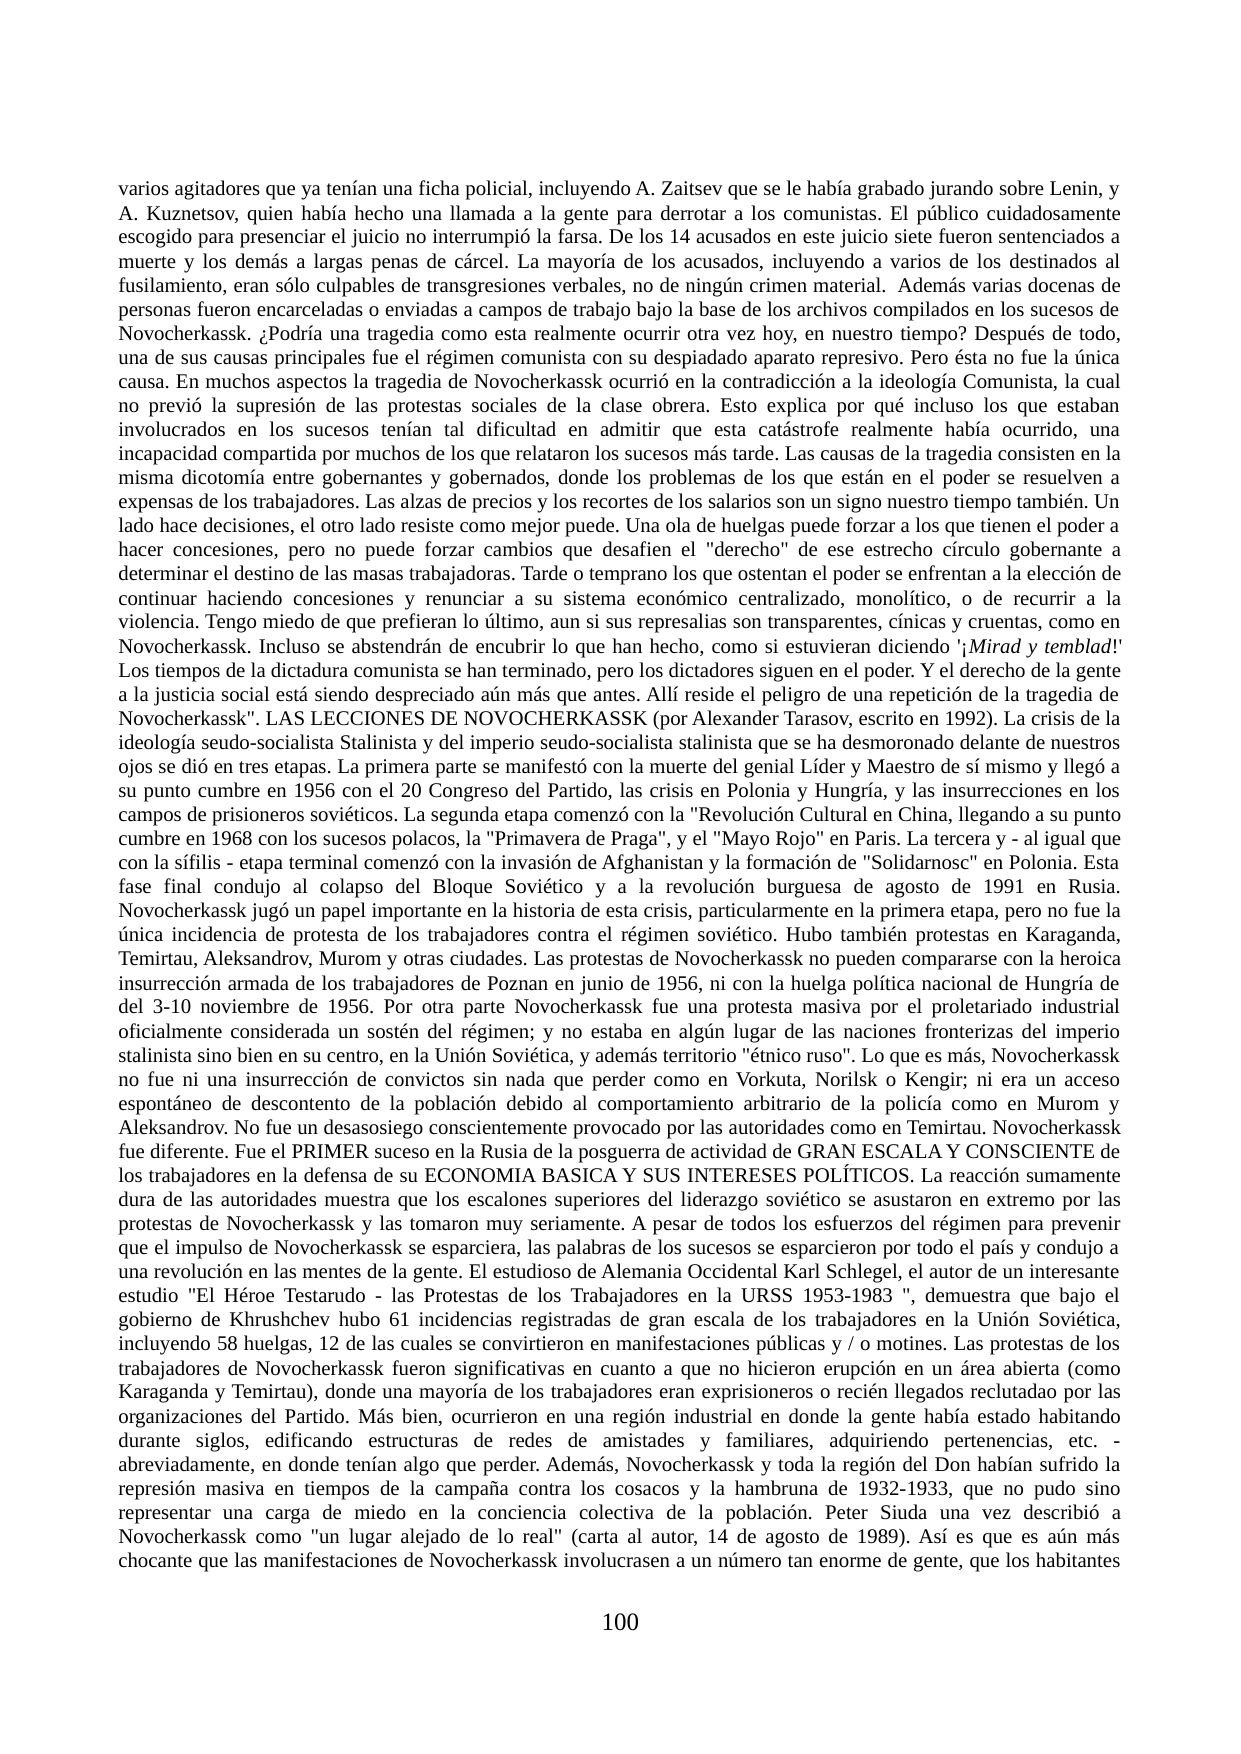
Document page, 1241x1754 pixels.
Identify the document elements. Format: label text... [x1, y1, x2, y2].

text varios agitadores que ya tenían una ficha policial, incluyendo A. Zaitsev que se le había grabado jurando sobre Lenin, y A. Kuznetsov, quien había hecho una llamada a la gente para derrotar a los comunistas. El público cuidadosamente escogido para presenciar el juicio no interrumpió la farsa. De los 14 acusados en este juicio siete fueron sentenciados a muerte y los demás a largas penas de cárcel. La mayoría de los acusados, incluyendo a varios de los destinados al fusilamiento, eran sólo culpables de transgresiones verbales, no de ningún crimen material. Además varias docenas de personas fueron encarceladas o enviadas a campos de trabajo bajo la base de los archivos compilados en los sucesos de Novocherkassk. ¿Podría una tragedia como esta realmente ocurrir otra vez hoy, en nuestro tiempo? Después de todo, una de sus causas principales fue el régimen comunista con su despiadado aparato represivo. Pero ésta no fue la única causa. En muchos aspectos la tragedia de Novocherkassk ocurrió en la contradicción a la ideología Comunista, la cual no previó la supresión de las protestas sociales de la clase obrera. Esto explica por qué incluso los que estaban involucrados en los sucesos tenían tal dificultad en admitir que esta catástrofe realmente había ocurrido, una incapacidad compartida por muchos de los que relataron los sucesos más tarde. Las causas de la tragedia consisten en la misma dicotomía entre gobernantes y gobernados, donde los problemas de los que están en el poder se resuelven a expensas de los trabajadores. Las alzas de precios y los recortes de los salarios son un signo nuestro tiempo también. Un lado hace decisiones, el otro lado resiste como mejor puede. Una ola de huelgas puede forzar a los que tienen el poder a hacer concesiones, pero no puede forzar cambios que desafien el "derecho" de ese estrecho círculo gobernante a determinar el destino de las masas trabajadoras. Tarde o temprano los que ostentan el poder se enfrentan a la elección de continuar haciendo concesiones y renunciar a su sistema económico centralizado, monolítico, o de recurrir a la violencia. Tengo miedo de que prefieran lo último, aun si sus represalias son transparentes, cínicas y cruentas, como en Novocherkassk. Incluso se abstendrán de encubrir lo que han hecho, como si estuvieran diciendo '¡Mirad y temblad!' Los tiempos de la dictadura comunista se han terminado, pero los dictadores siguen en el poder. Y el derecho de la gente a la justicia social está siendo despreciado aún más que antes. Allí reside el peligro de una repetición de la tragedia de Novocherkassk". LAS LECCIONES DE NOVOCHERKASSK (por Alexander Tarasov, escrito en 1992). La crisis de la ideología seudo-socialista Stalinista y del imperio seudo-socialista stalinista que se ha desmoronado delante de nuestros ojos se dió en tres etapas. La primera parte se manifestó con la muerte del genial Líder y Maestro de sí mismo y llegó a su punto cumbre en 1956 con el 20 Congreso del Partido, las crisis en Polonia y Hungría, y las insurrecciones en los campos de prisioneros soviéticos. La segunda etapa comenzó con la "Revolución Cultural en China, llegando a su punto cumbre en 1968 con los sucesos polacos, la "Primavera de Praga", y el "Mayo Rojo" en Paris. La tercera y - al igual que con la sífilis - etapa terminal comenzó con la invasión de Afghanistan y la formación de "Solidarnosc" en Polonia. Esta fase final condujo al colapso del Bloque Soviético y a la revolución burguesa de agosto de 1991 en Rusia. Novocherkassk jugó un papel importante en la historia de esta crisis, particularmente en la primera etapa, pero no fue la única incidencia de protesta de los trabajadores contra el régimen soviético. Hubo también protestas en Karaganda, Temirtau, Aleksandrov, Murom y otras ciudades. Las protestas de Novocherkassk no pueden compararse con la heroica insurrección armada de los trabajadores de Poznan en junio de 1956, ni con la huelga política nacional de Hungría de del 3-10 noviembre de 1956. Por otra parte Novocherkassk fue una protesta masiva por el proletariado industrial oficialmente considerada un sostén del régimen; y no estaba en algún lugar de las naciones fronterizas del imperio stalinista sino bien en su centro, en la Unión Soviética, y además territorio "étnico ruso". Lo que es más, Novocherkassk no fue ni una insurrección de convictos sin nada que perder como en Vorkuta, Norilsk o Kengir; ni era un acceso espontáneo de descontento de la población debido al comportamiento arbitrario de la policía como en Murom y Aleksandrov. No fue un desasosiego conscientemente provocado por las autoridades como en Temirtau. Novocherkassk fue diferente. Fue el PRIMER suceso en la Rusia de la posguerra de actividad de GRAN ESCALA Y CONSCIENTE de los trabajadores en la defensa de su ECONOMIA BASICA Y SUS INTERESES POLÍTICOS. La reacción sumamente dura de las autoridades muestra que los escalones superiores del liderazgo soviético se asustaron en extremo por las protestas de Novocherkassk y las tomaron muy seriamente. A pesar de todos los esfuerzos del régimen para prevenir que el impulso de Novocherkassk se esparciera, las palabras de los sucesos se esparcieron por todo el país y condujo a una revolución en las mentes de la gente. El estudioso de Alemania Occidental Karl Schlegel, el autor de un interesante estudio "El Héroe Testarudo - las Protestas de los Trabajadores en la URSS 1953-1983 ", demuestra que bajo el gobierno de Khrushchev hubo 61 incidencias registradas de gran escala de los trabajadores en la Unión Soviética, incluyendo 58 huelgas, 12 de las cuales se convirtieron en manifestaciones públicas y / o motines. Las protestas de los trabajadores de Novocherkassk fueron significativas en cuanto a que no hicieron erupción en un área abierta (como Karaganda y Temirtau), donde una mayoría de los trabajadores eran exprisioneros o recién llegados reclutadao por las organizaciones del Partido. Más bien, ocurrieron en una región industrial en donde la gente había estado habitando durante siglos, edificando estructuras de redes de amistades y familiares, adquiriendo pertenencias, etc. - abreviadamente, en donde tenían algo que perder. Además, Novocherkassk y toda la región del Don habían sufrido la represión masiva en tiempos de la campaña contra los cosacos y la hambruna de 1932-1933, que no pudo sino representar una carga de miedo en la conciencia colectiva de la población. Peter Siuda una vez describió a Novocherkassk como "un lugar alejado de lo real" (carta al autor, 14 de agosto de 1989). Así es que es aún más chocante que las manifestaciones de Novocherkassk involucrasen a un número tan enorme de gente, que los habitantes [118, 176, 1122, 1572]
